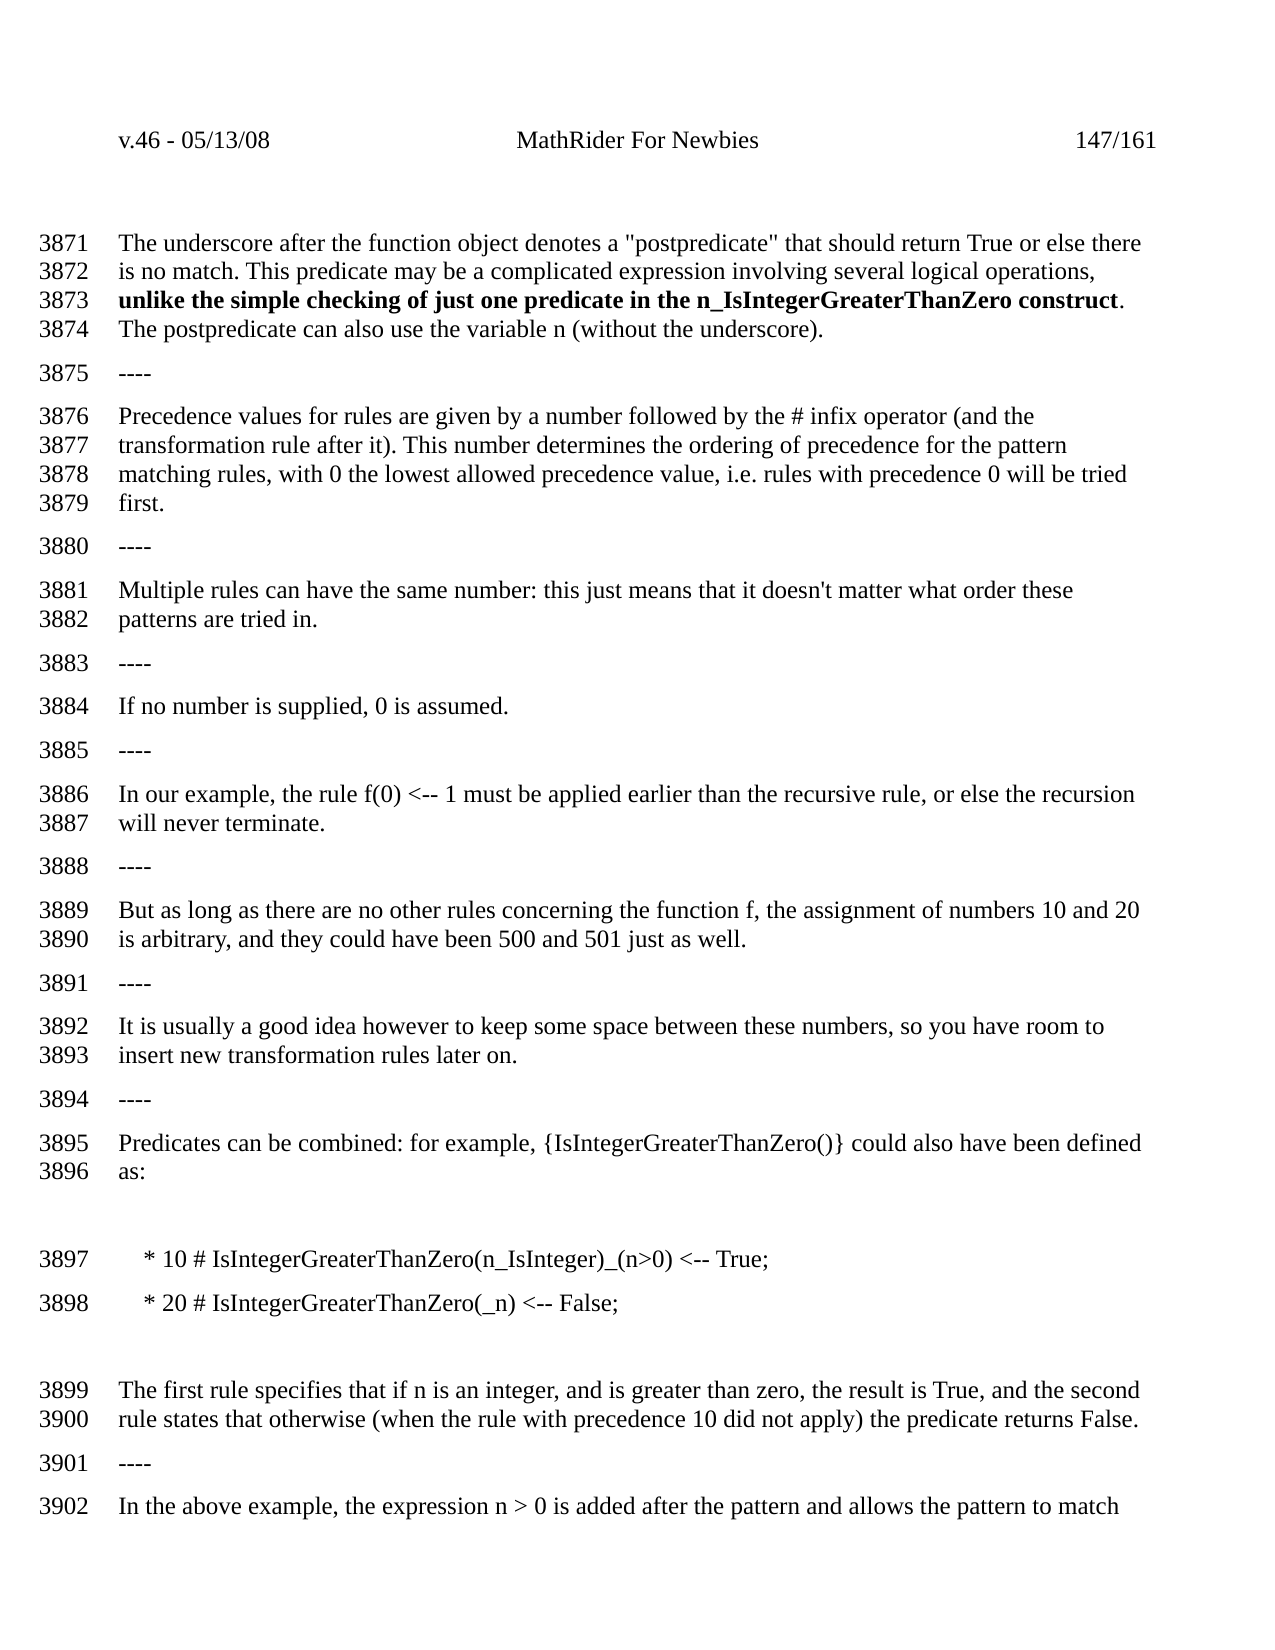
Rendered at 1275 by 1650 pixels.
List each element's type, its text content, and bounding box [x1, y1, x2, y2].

text The underscore after the function object denotes a "postpredicate" that should return True or else there is no match. This predicate may be a complicated expression involving several logical operations, unlike the simple checking of just one predicate in the n_IsIntegerGreaterThanZero construct. The postpredicate can also use the variable n (without the underscore). [118, 228, 1157, 343]
text Multiple rules can have the same number: this just means that it doesn't matter what order these patterns are tried in. [118, 575, 1157, 633]
text The first rule specifies that if n is an integer, and is greater than zero, the result is True, and the second rule states that otherwise (when the rule with precedence 10 did not apply) the predicate returns False. [118, 1375, 1157, 1433]
text ---- [118, 735, 1157, 764]
text If no number is supplied, 0 is assumed. [118, 691, 1157, 720]
text But as long as there are no other rules concerning the function f, the assignment of numbers 10 and 20 is arbitrary, and they could have been 500 and 501 just as well. [118, 895, 1157, 953]
text ---- [118, 648, 1157, 676]
text Precedence values for rules are given by a number followed by the # infix operator (and the transformation rule after it). This number determines the ordering of precedence for the pattern matching rules, with 0 the lowest allowed precedence value, i.e. rules with precedence 0 will be tried first. [118, 401, 1157, 516]
text * 10 # IsIntegerGreaterThanZero(n_IsInteger)_(n>0) <-- True; [118, 1244, 1157, 1273]
text * 20 # IsIntegerGreaterThanZero(_n) <-- False; [118, 1288, 1157, 1316]
text Predicates can be combined: for example, {IsIntegerGreaterThanZero()} could also have been defined as: [118, 1128, 1157, 1185]
text ---- [118, 851, 1157, 880]
text ---- [118, 1084, 1157, 1113]
text ---- [118, 531, 1157, 560]
text ---- [118, 358, 1157, 386]
text It is usually a good idea however to keep some space between these numbers, so you have room to insert new transformation rules later on. [118, 1011, 1157, 1069]
text ---- [118, 968, 1157, 996]
text ---- [118, 1448, 1157, 1476]
text In our example, the rule f(0) <-- 1 must be applied earlier than the recursive rule, or else the recursion will never terminate. [118, 779, 1157, 836]
text In the above example, the expression n > 0 is added after the pattern and allows the pattern to match [118, 1491, 1157, 1520]
